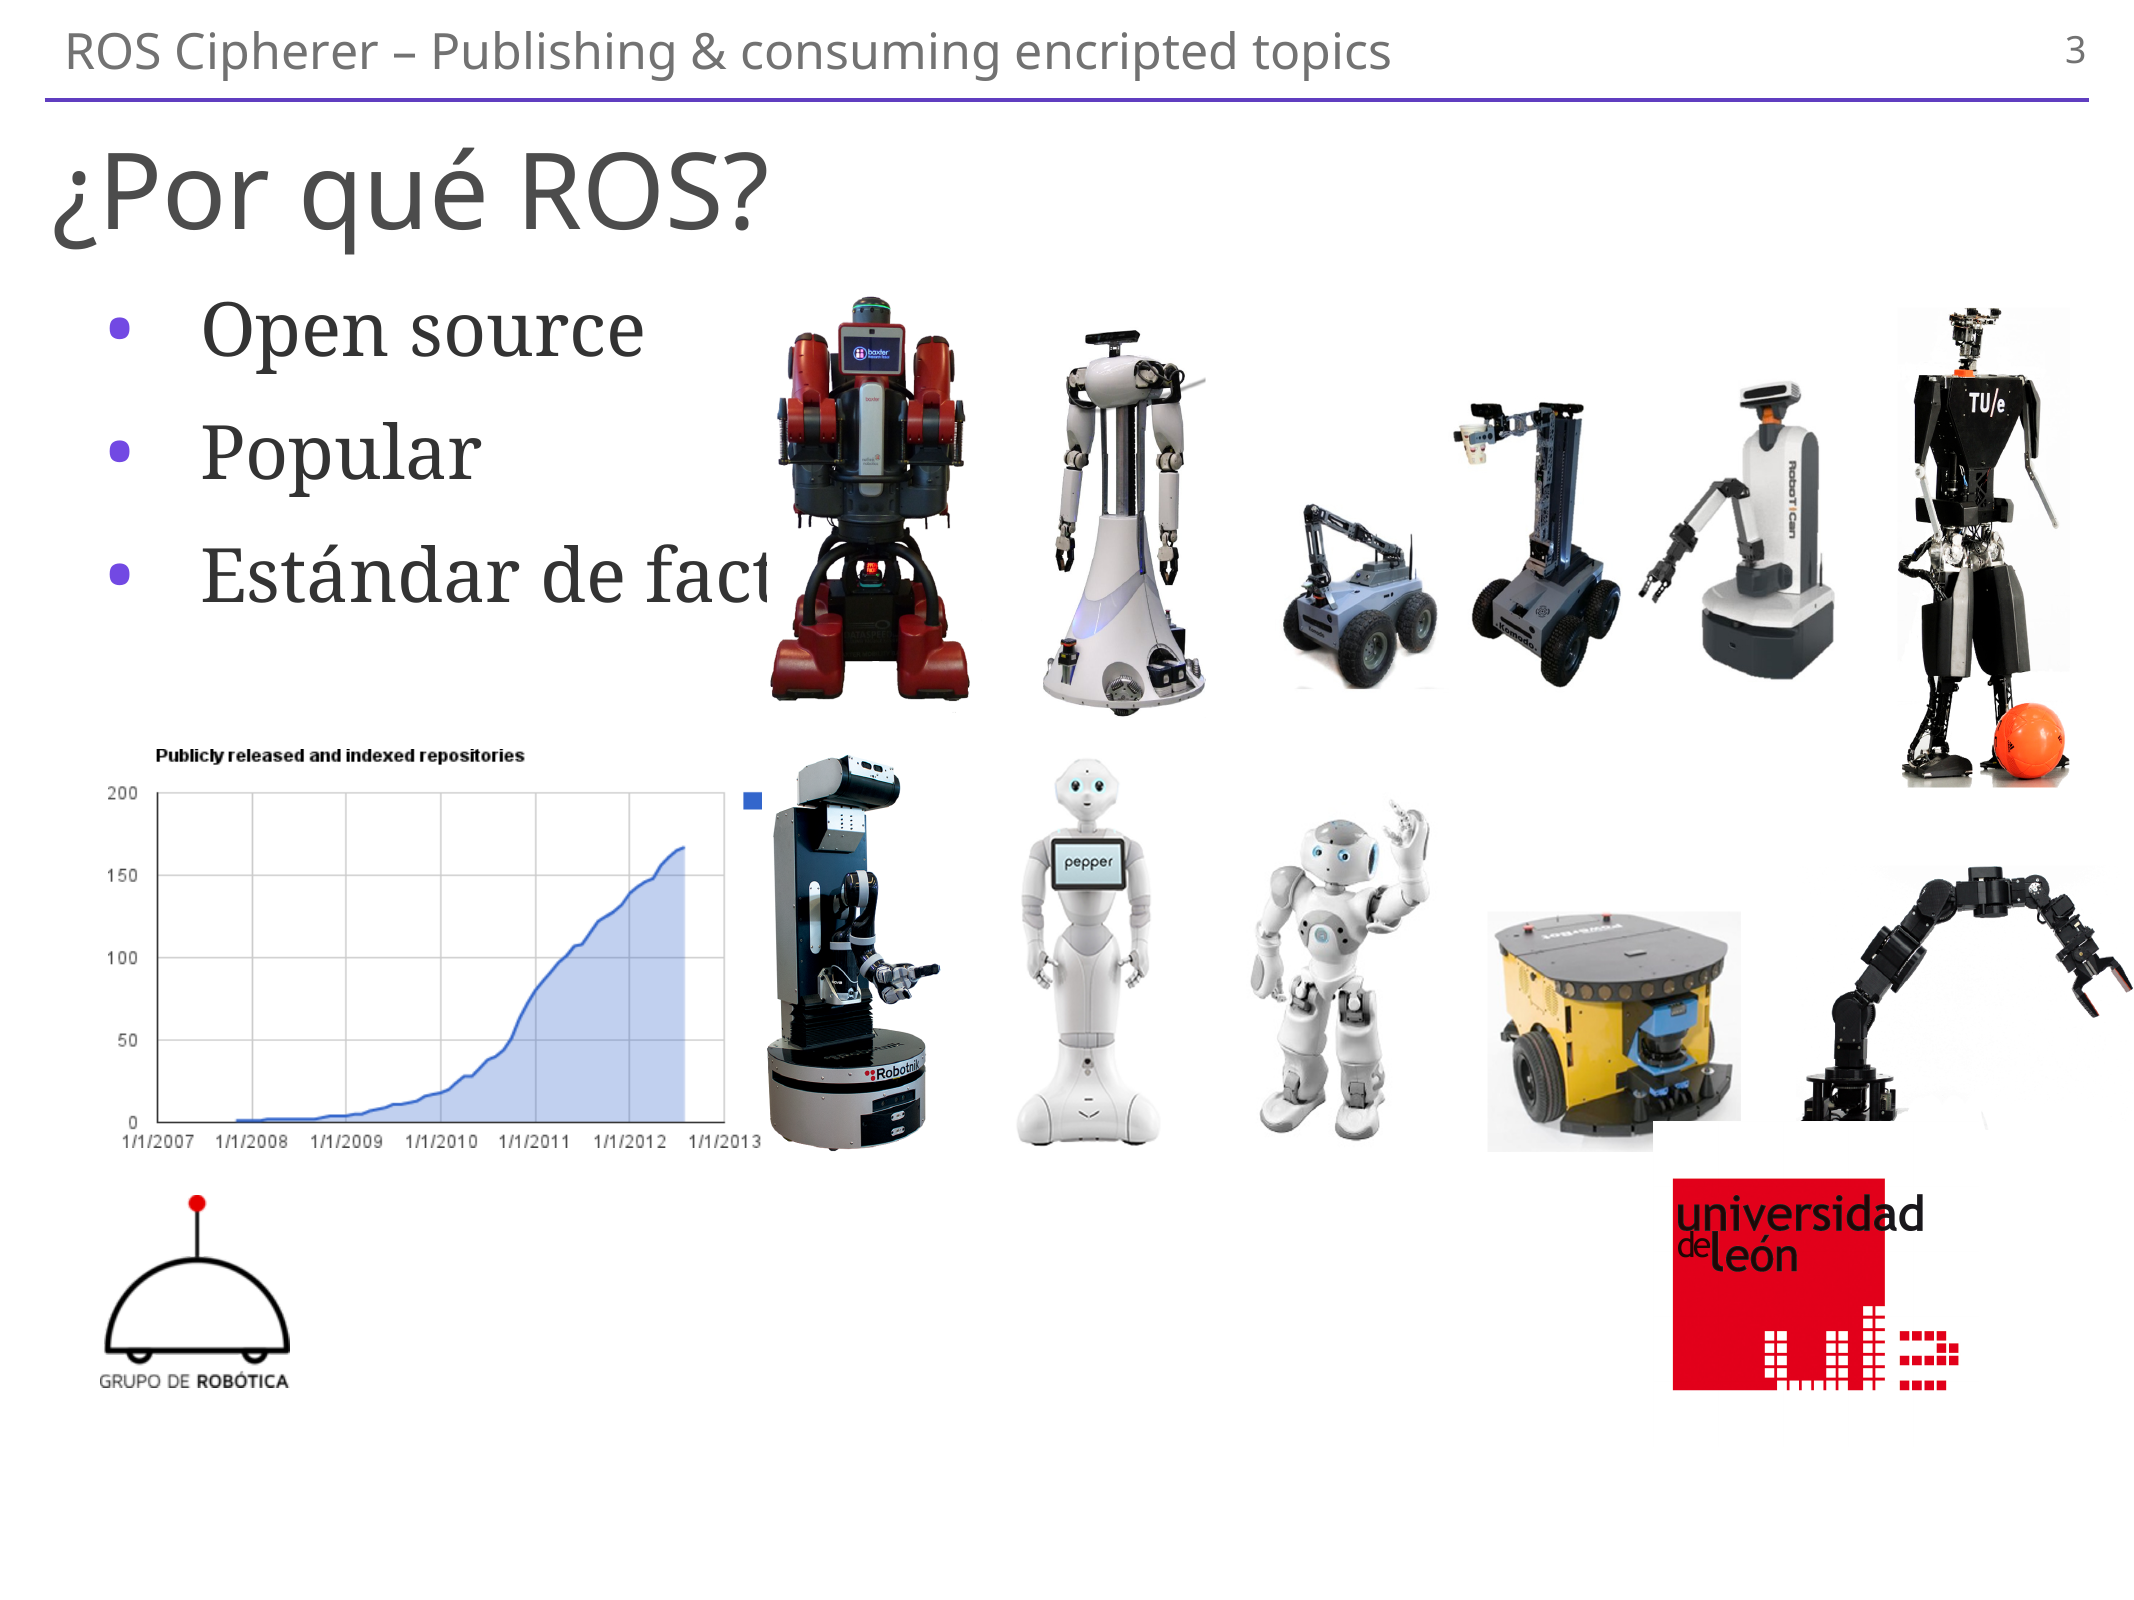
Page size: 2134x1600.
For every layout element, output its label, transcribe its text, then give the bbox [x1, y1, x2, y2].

picture [767, 295, 2134, 1447]
picture [100, 1195, 290, 1388]
text_box ROS Cipherer – Publishing & consuming encripted topics [37, 9, 2021, 91]
picture [108, 749, 762, 1148]
title ¿Por qué ROS? [52, 113, 2096, 260]
list Open source Popular Estándar de facto [54, 272, 2098, 1576]
